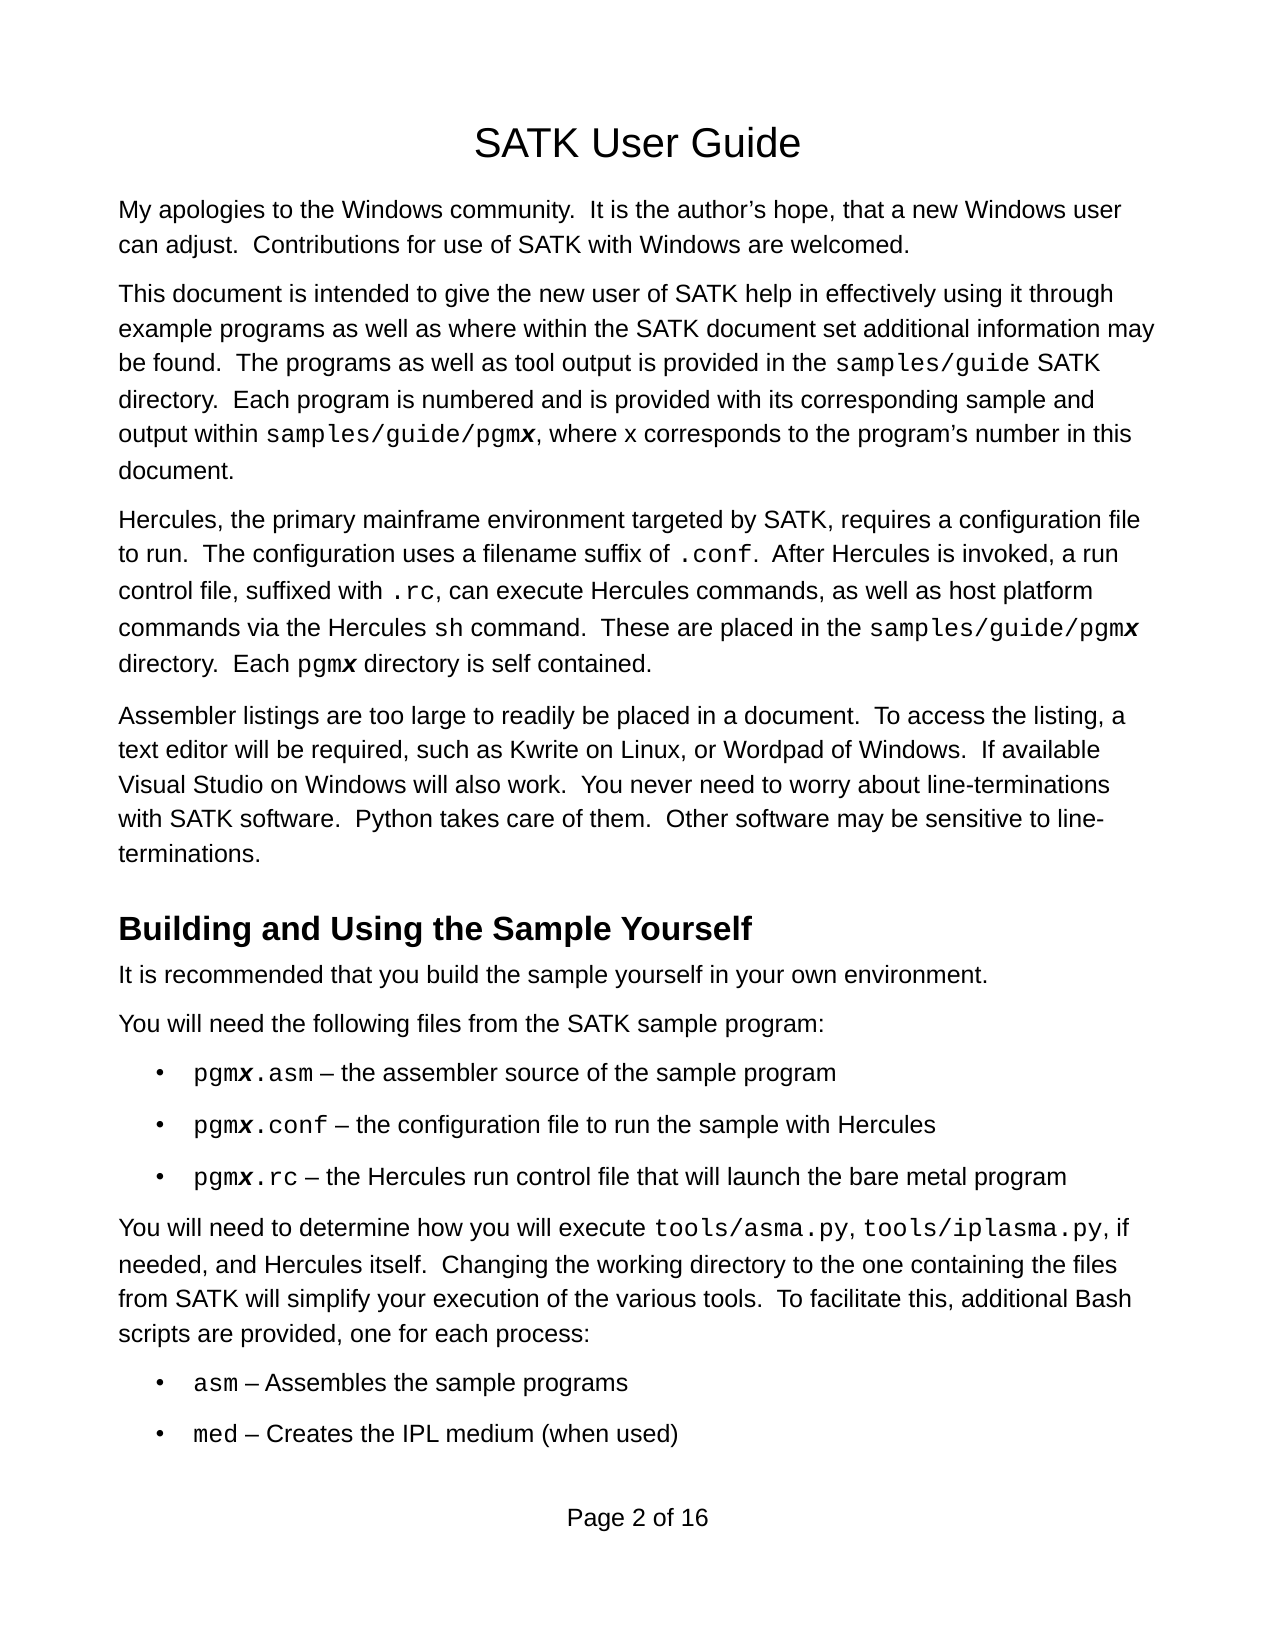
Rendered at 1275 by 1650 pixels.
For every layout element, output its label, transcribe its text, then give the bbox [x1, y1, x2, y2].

text This document is intended to give the new user of SATK help in effectively using it through example programs as well as where within the SATK document set additional information may be found. The programs as well as tool output is provided in the samples/guide SATK directory. Each program is numbered and is provided with its corresponding sample and output within samples/guide/pgmx, where x corresponds to the program’s number in this document. [118, 279, 1157, 484]
list med – Creates the IPL medium (when used) [156, 1419, 1157, 1450]
text It is recommended that you build the sample yourself in your own environment. [118, 960, 1157, 989]
list pgmx.rc – the Hercules run control file that will launch the bare metal program [156, 1161, 1157, 1192]
text Assembler listings are too large to readily be placed in a document. To access the listing, a text editor will be required, such as Kwrite on Linux, or Wordpad of Windows. If available Visual Studio on Windows will also work. You never need to worry about line-terminations with SATK software. Python takes care of them. Other software may be sensitive to line-terminations. [118, 701, 1157, 868]
text You will need to determine how you will execute tools/asma.py, tools/iplasma.py, if needed, and Hercules itself. Changing the working directory to the one containing the files from SATK will simplify your execution of the various tools. To facilitate this, additional Bash scripts are provided, one for each process: [118, 1213, 1157, 1347]
subtitle Building and Using the Sample Yourself [118, 909, 1157, 947]
text Hercules, the primary mainframe environment targeted by SATK, requires a configuration file to run. The configuration uses a filename suffix of .conf. After Hercules is invoked, a run control file, suffixed with .rc, can execute Hercules commands, as well as host platform commands via the Hercules sh command. These are placed in the samples/guide/pgmx directory. Each pgmx directory is self contained. [118, 505, 1157, 680]
list pgmx.conf – the configuration file to run the sample with Hercules [156, 1110, 1157, 1141]
list pgmx.asm – the assembler source of the sample program [156, 1058, 1157, 1089]
text You will need the following files from the SATK sample program: [118, 1009, 1157, 1038]
list asm – Assembles the sample programs [156, 1368, 1157, 1399]
text My apologies to the Windows community. It is the author’s hope, that a new Windows user can adjust. Contributions for use of SATK with Windows are welcomed. [118, 196, 1157, 259]
